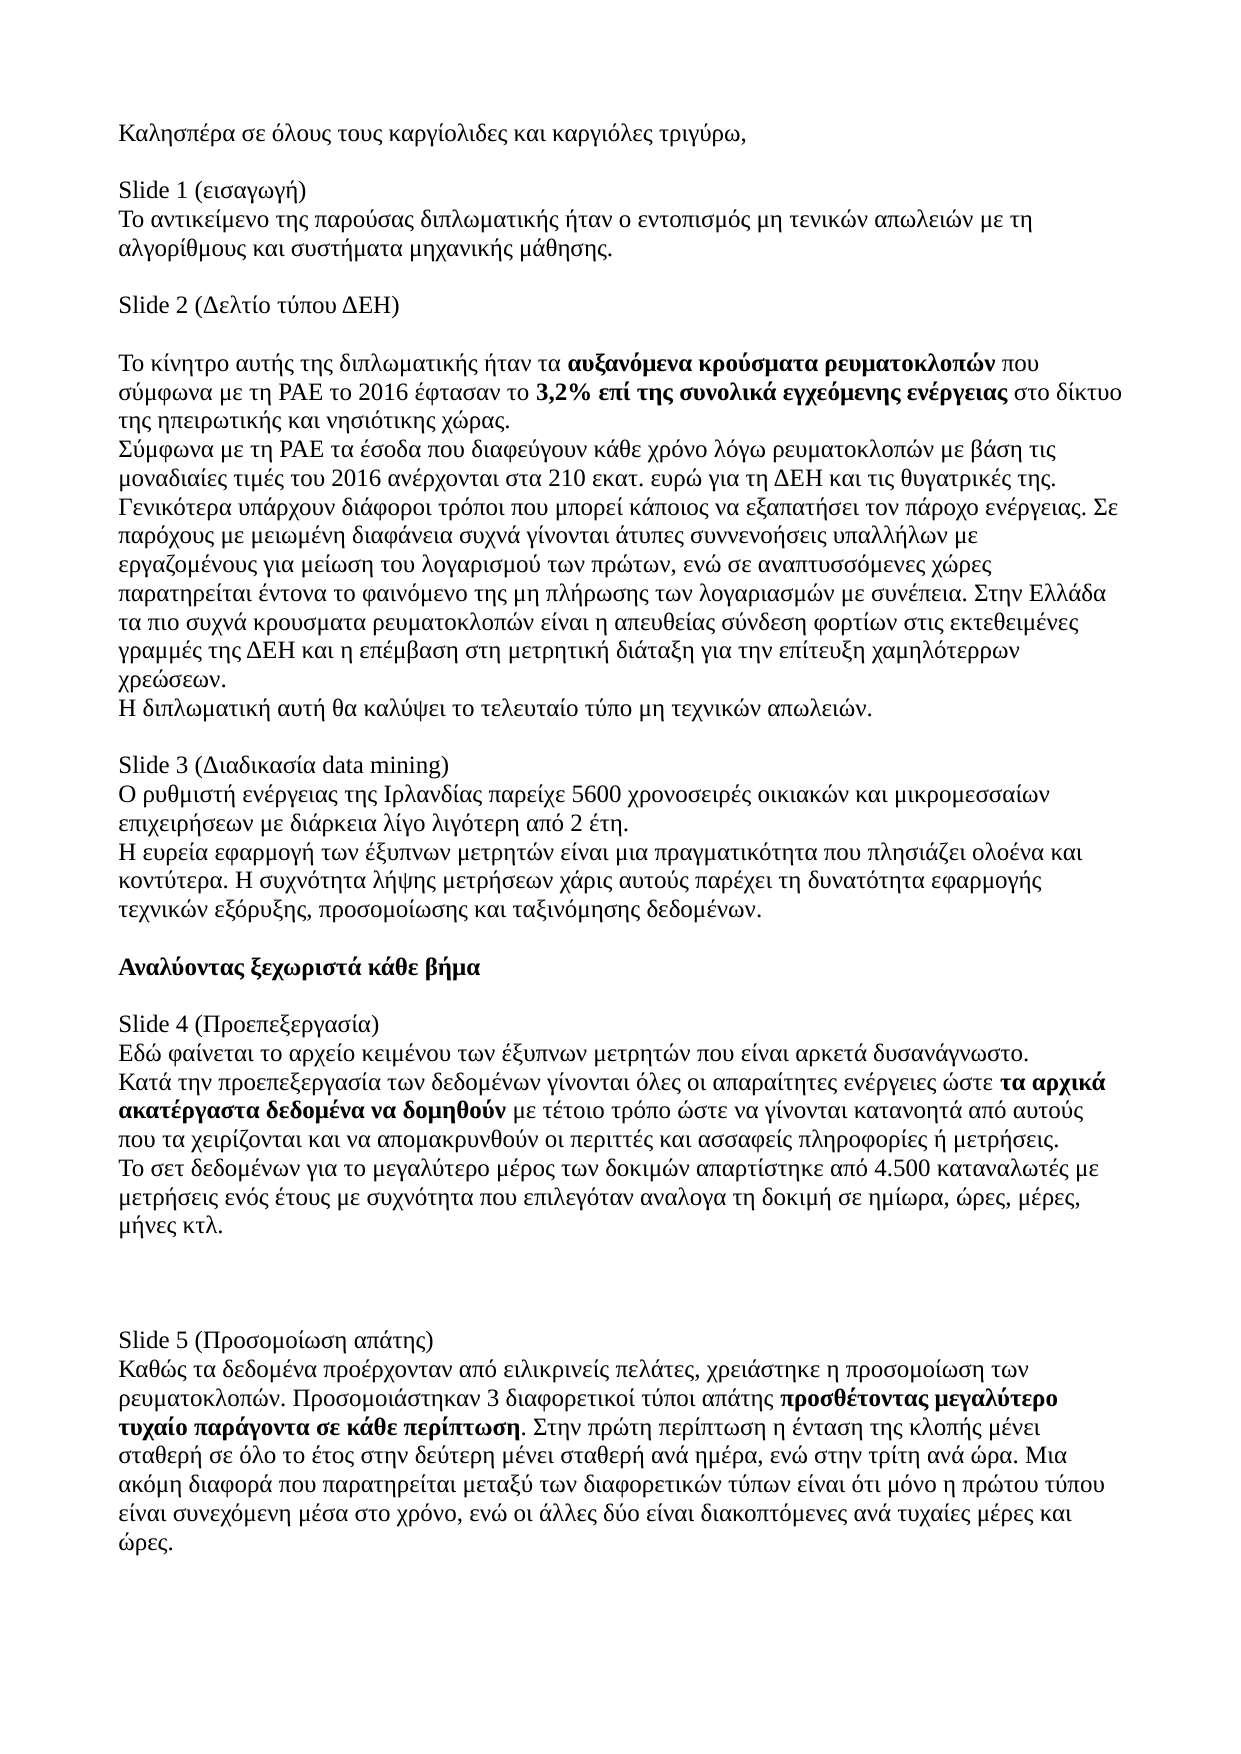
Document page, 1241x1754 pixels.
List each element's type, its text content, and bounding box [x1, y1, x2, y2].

text Το κίνητρο αυτής της διπλωματικής ήταν τα αυξανόμενα κρούσματα ρευματοκλοπών που σύμφωνα με τη ΡΑΕ το 2016 έφτασαν το 3,2% επί της συνολικά εγχεόμενης ενέργειας στο δίκτυο της ηπειρωτικής και νησιότικης χώρας. [118, 348, 1122, 434]
text Γενικότερα υπάρχουν διάφοροι τρόποι που μπορεί κάποιος να εξαπατήσει τον πάροχο ενέργειας. Σε παρόχους με μειωμένη διαφάνεια συχνά γίνονται άτυπες συννενοήσεις υπαλλήλων με εργαζομένους για μείωση του λογαρισμού των πρώτων, ενώ σε αναπτυσσόμενες χώρες παρατηρείται έντονα το φαινόμενο της μη πλήρωσης των λογαριασμών με συνέπεια. Στην Ελλάδα τα πιο συχνά κρουσματα ρευματοκλοπών είναι η απευθείας σύνδεση φορτίων στις εκτεθειμένες γραμμές της ΔΕΗ και η επέμβαση στη μετρητική διάταξη για την επίτευξη χαμηλότερρων χρεώσεων. [118, 492, 1122, 693]
text Η διπλωματική αυτή θα καλύψει το τελευταίο τύπο μη τεχνικών απωλειών. [118, 693, 1122, 722]
text Ο ρυθμιστή ενέργειας της Ιρλανδίας παρείχε 5600 χρονοσειρές οικιακών και μικρομεσσαίων επιχειρήσεων με διάρκεια λίγο λιγότερη από 2 έτη. [118, 779, 1122, 837]
text Σύμφωνα με τη ΡΑΕ τα έσοδα που διαφεύγουν κάθε χρόνο λόγω ρευματοκλοπών με βάση τις μοναδιαίες τιμές του 2016 ανέρχονται στα 210 εκατ. ευρώ για τη ΔΕΗ και τις θυγατρικές της. [118, 434, 1122, 492]
text Slide 4 (Προεπεξεργασία) [118, 1009, 1122, 1038]
text Εδώ φαίνεται το αρχείο κειμένου των έξυπνων μετρητών που είναι αρκετά δυσανάγνωστο. [118, 1038, 1122, 1067]
text Slide 5 (Προσομοίωση απάτης) [118, 1326, 1122, 1354]
text Καθώς τα δεδομένα προέρχονταν από ειλικρινείς πελάτες, χρειάστηκε η προσομοίωση των ρευματοκλοπών. Προσομοιάστηκαν 3 διαφορετικοί τύποι απάτης προσθέτοντας μεγαλύτερο τυχαίο παράγοντα σε κάθε περίπτωση. Στην πρώτη περίπτωση η ένταση της κλοπής μένει σταθερή σε όλο το έτος στην δεύτερη μένει σταθερή ανά ημέρα, ενώ στην τρίτη ανά ώρα. Μια ακόμη διαφορά που παρατηρείται μεταξύ των διαφορετικών τύπων είναι ότι μόνο η πρώτου τύπου είναι συνεχόμενη μέσα στο χρόνο, ενώ οι άλλες δύο είναι διακοπτόμενες ανά τυχαίες μέρες και ώρες. [118, 1354, 1122, 1556]
text Slide 1 (εισαγωγή) [118, 176, 1122, 204]
text Αναλύοντας ξεχωριστά κάθε βήμα [118, 952, 1122, 981]
text Καλησπέρα σε όλους τους καργίολιδες και καργιόλες τριγύρω, [118, 118, 1122, 147]
text Η ευρεία εφαρμογή των έξυπνων μετρητών είναι μια πραγματικότητα που πλησιάζει ολοένα και κοντύτερα. Η συχνότητα λήψης μετρήσεων χάρις αυτούς παρέχει τη δυνατότητα εφαρμογής τεχνικών εξόρυξης, προσομοίωσης και ταξινόμησης δεδομένων. [118, 837, 1122, 923]
text Slide 2 (Δελτίο τύπου ΔΕΗ) [118, 291, 1122, 319]
text Το αντικείμενο της παρούσας διπλωματικής ήταν ο εντοπισμός μη τενικών απωλειών με τη αλγορίθμους και συστήματα μηχανικής μάθησης. [118, 204, 1122, 262]
text Το σετ δεδομένων για το μεγαλύτερο μέρος των δοκιμών απαρτίστηκε από 4.500 καταναλωτές με μετρήσεις ενός έτους με συχνότητα που επιλεγόταν αναλογα τη δοκιμή σε ημίωρα, ώρες, μέρες, μήνες κτλ. [118, 1153, 1122, 1239]
text Slide 3 (Διαδικασία data mining) [118, 751, 1122, 779]
text Κατά την προεπεξεργασία των δεδομένων γίνονται όλες οι απαραίτητες ενέργειες ώστε τα αρχικά ακατέργαστα δεδομένα να δομηθούν με τέτοιο τρόπο ώστε να γίνονται κατανοητά από αυτούς που τα χειρίζονται και να απομακρυνθούν οι περιττές και ασσαφείς πληροφορίες ή μετρήσεις. [118, 1067, 1122, 1153]
